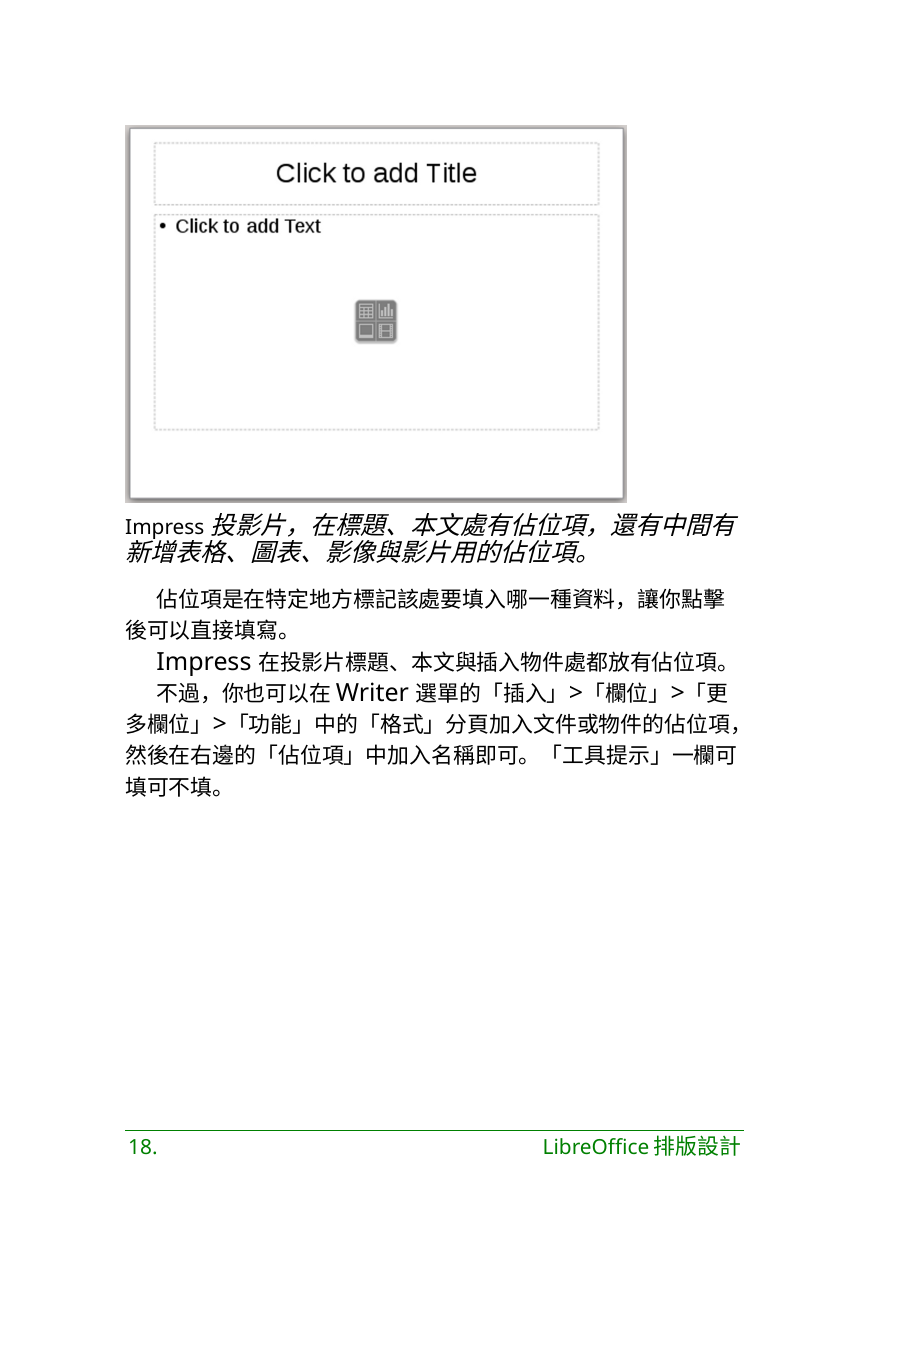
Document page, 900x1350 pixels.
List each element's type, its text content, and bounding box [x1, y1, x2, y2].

text 不過，你也可以在Writer 選單的「插入」>「欄位」>「更多欄位」>「功能」中的「格式」分頁加入文件或物件的佔位項，然後在右邊的「佔位項」中加入名稱即可。「工具提示」一欄可填可不填。 [125, 676, 744, 801]
table_cell Impress 投影片，在標題、本文處有佔位項，還有中間有新增表格、圖表、影像與影片用的佔位項。 [125, 505, 744, 567]
table_header [125, 125, 744, 505]
text Impress 在投影片標題、本文與插入物件處都放有佔位項。 [125, 645, 744, 676]
text 佔位項是在特定地方標記該處要填入哪一種資料，讓你點擊後可以直接填寫。 [125, 583, 744, 645]
picture [125, 125, 627, 503]
